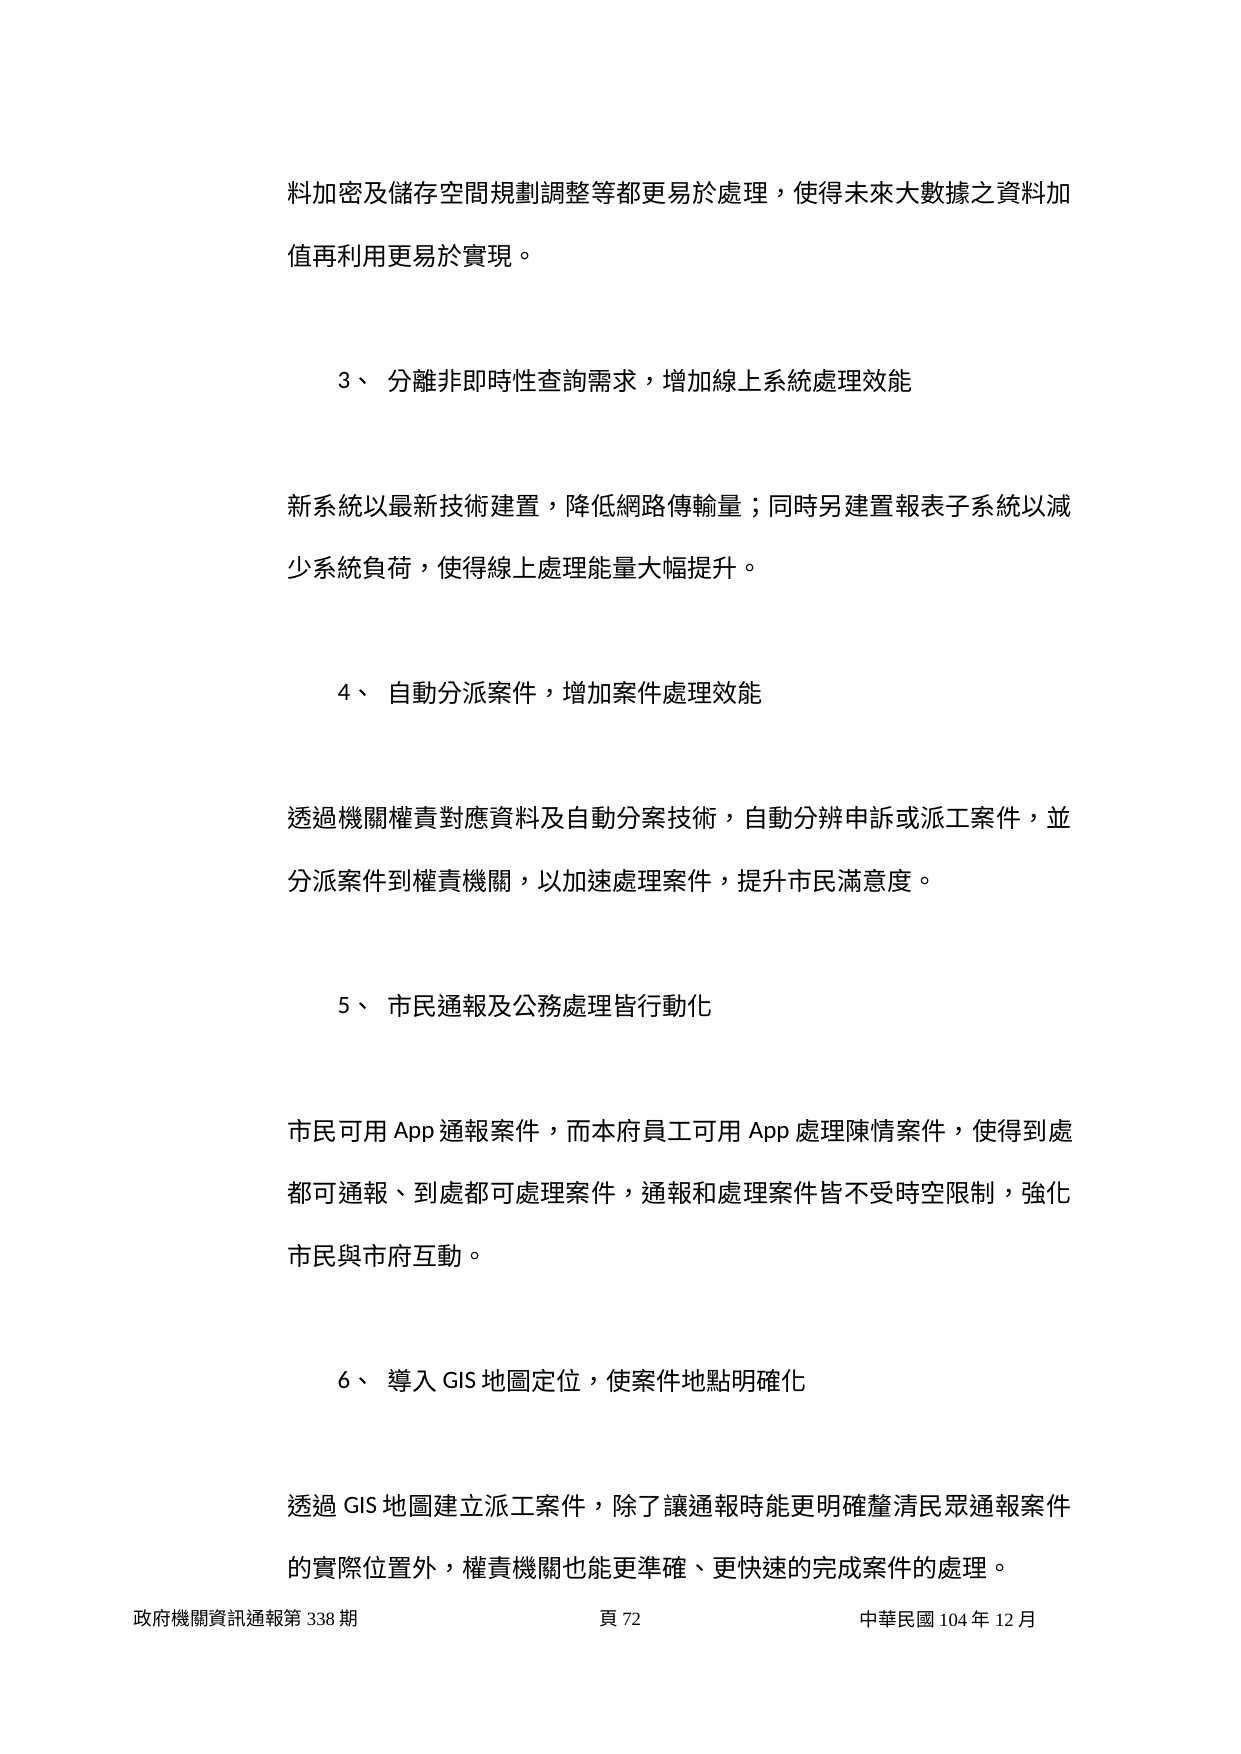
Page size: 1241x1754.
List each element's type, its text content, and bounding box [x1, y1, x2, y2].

list 導入GIS地圖定位，使案件地點明確化 [337, 1337, 1073, 1400]
list 分離非即時性查詢需求，增加線上系統處理效能 [337, 337, 1073, 400]
text 料加密及儲存空間規劃調整等都更易於處理，使得未來大數據之資料加值再利用更易於實現。 [287, 150, 1073, 275]
list 市民通報及公務處理皆行動化 [337, 962, 1073, 1025]
text 新系統以最新技術建置，降低網路傳輸量；同時另建置報表子系統以減少系統負荷，使得線上處理能量大幅提升。 [287, 462, 1073, 587]
text 透過GIS地圖建立派工案件，除了讓通報時能更明確釐清民眾通報案件的實際位置外，權責機關也能更準確、更快速的完成案件的處理。 [287, 1462, 1073, 1587]
text 透過機關權責對應資料及自動分案技術，自動分辨申訴或派工案件，並分派案件到權責機關，以加速處理案件，提升市民滿意度。 [287, 775, 1073, 900]
text 市民可用App通報案件，而本府員工可用App處理陳情案件，使得到處都可通報、到處都可處理案件，通報和處理案件皆不受時空限制，強化市民與市府互動。 [287, 1087, 1073, 1275]
list 自動分派案件，增加案件處理效能 [337, 650, 1073, 712]
